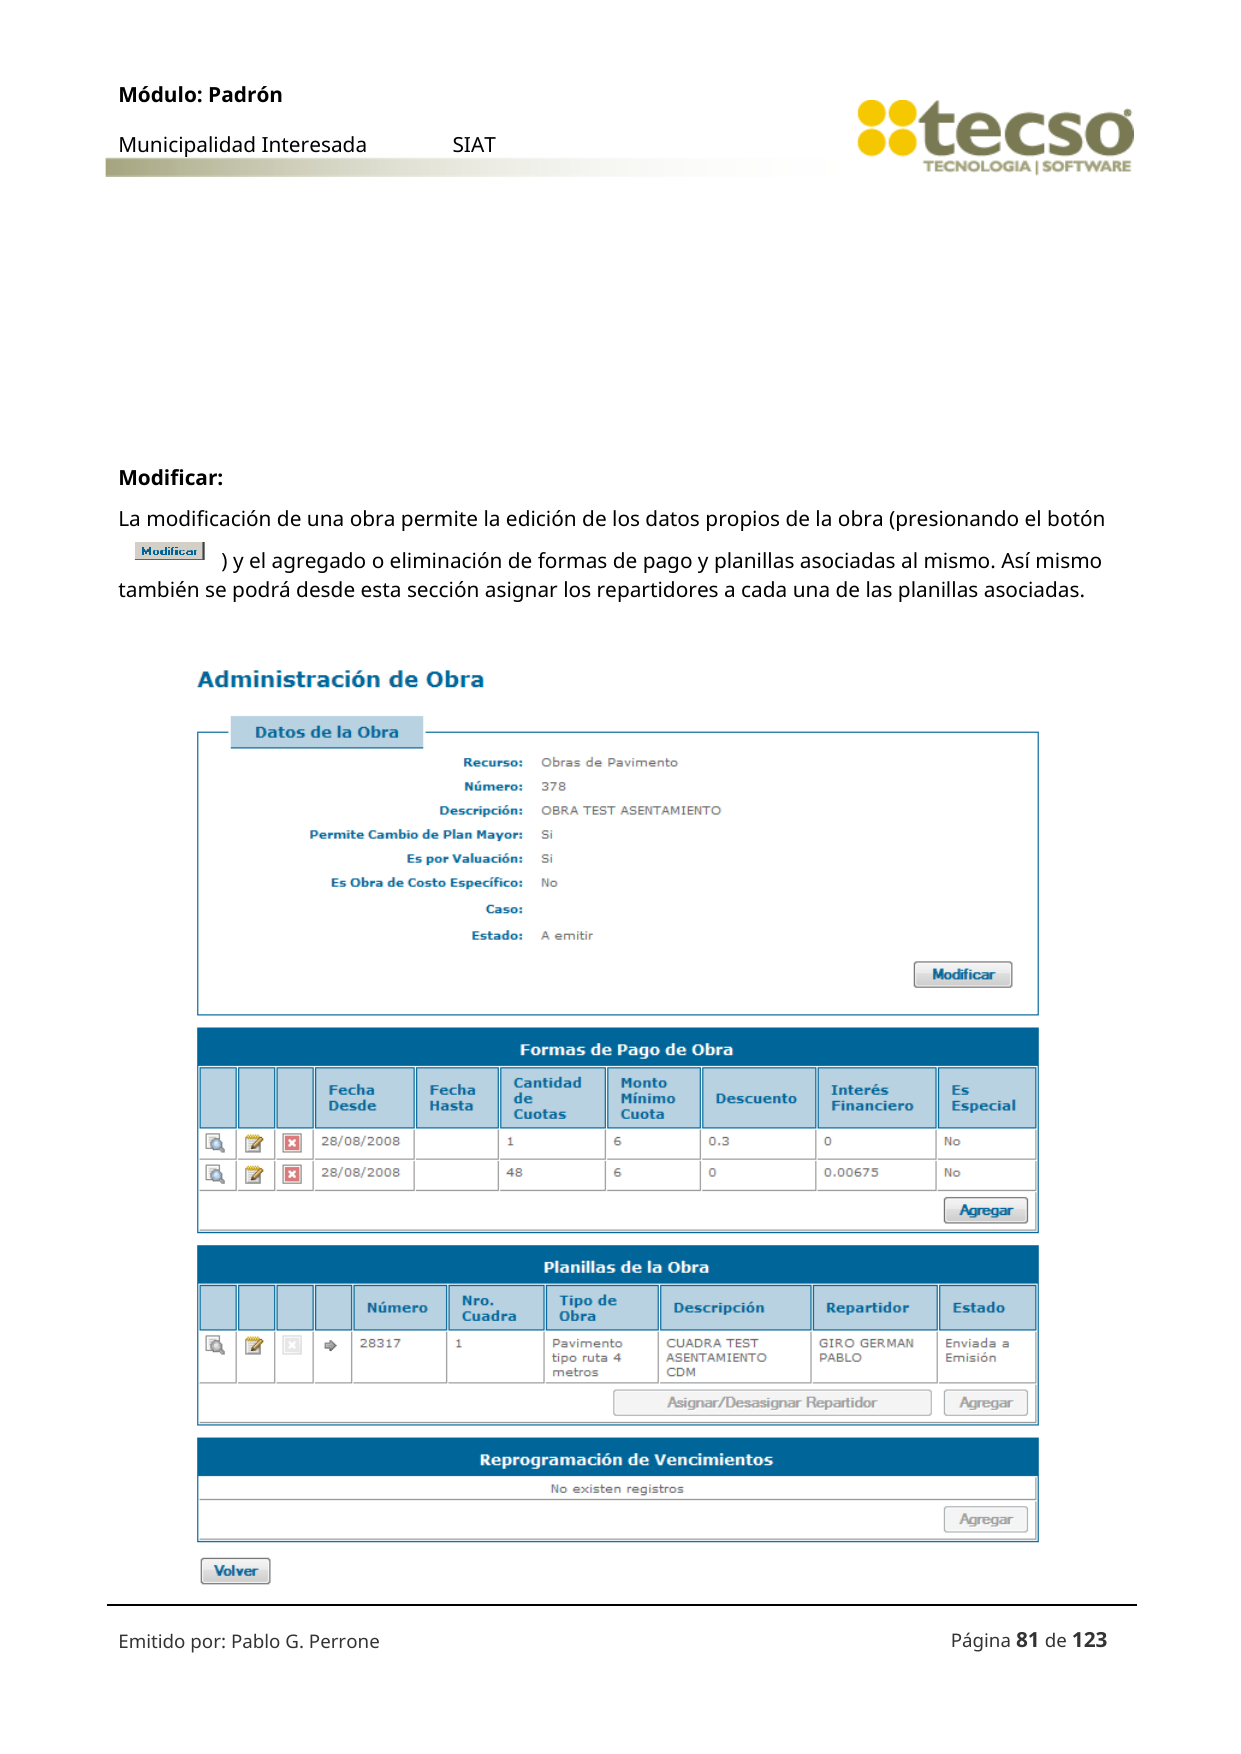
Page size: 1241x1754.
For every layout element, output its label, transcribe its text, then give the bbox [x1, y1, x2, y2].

text La modificación de una obra permite la edición de los datos propios de la obra (presionando el botón) y el agregado o eliminación de formas de pago y planillas asociadas al mismo. Así mismo también se podrá desde esta sección asignar los repartidores a cada una de las planillas asociadas. [118, 504, 1122, 603]
picture [134, 542, 205, 560]
picture [184, 656, 1057, 1594]
picture [105, 100, 1134, 177]
text Modificar: [118, 463, 1122, 492]
